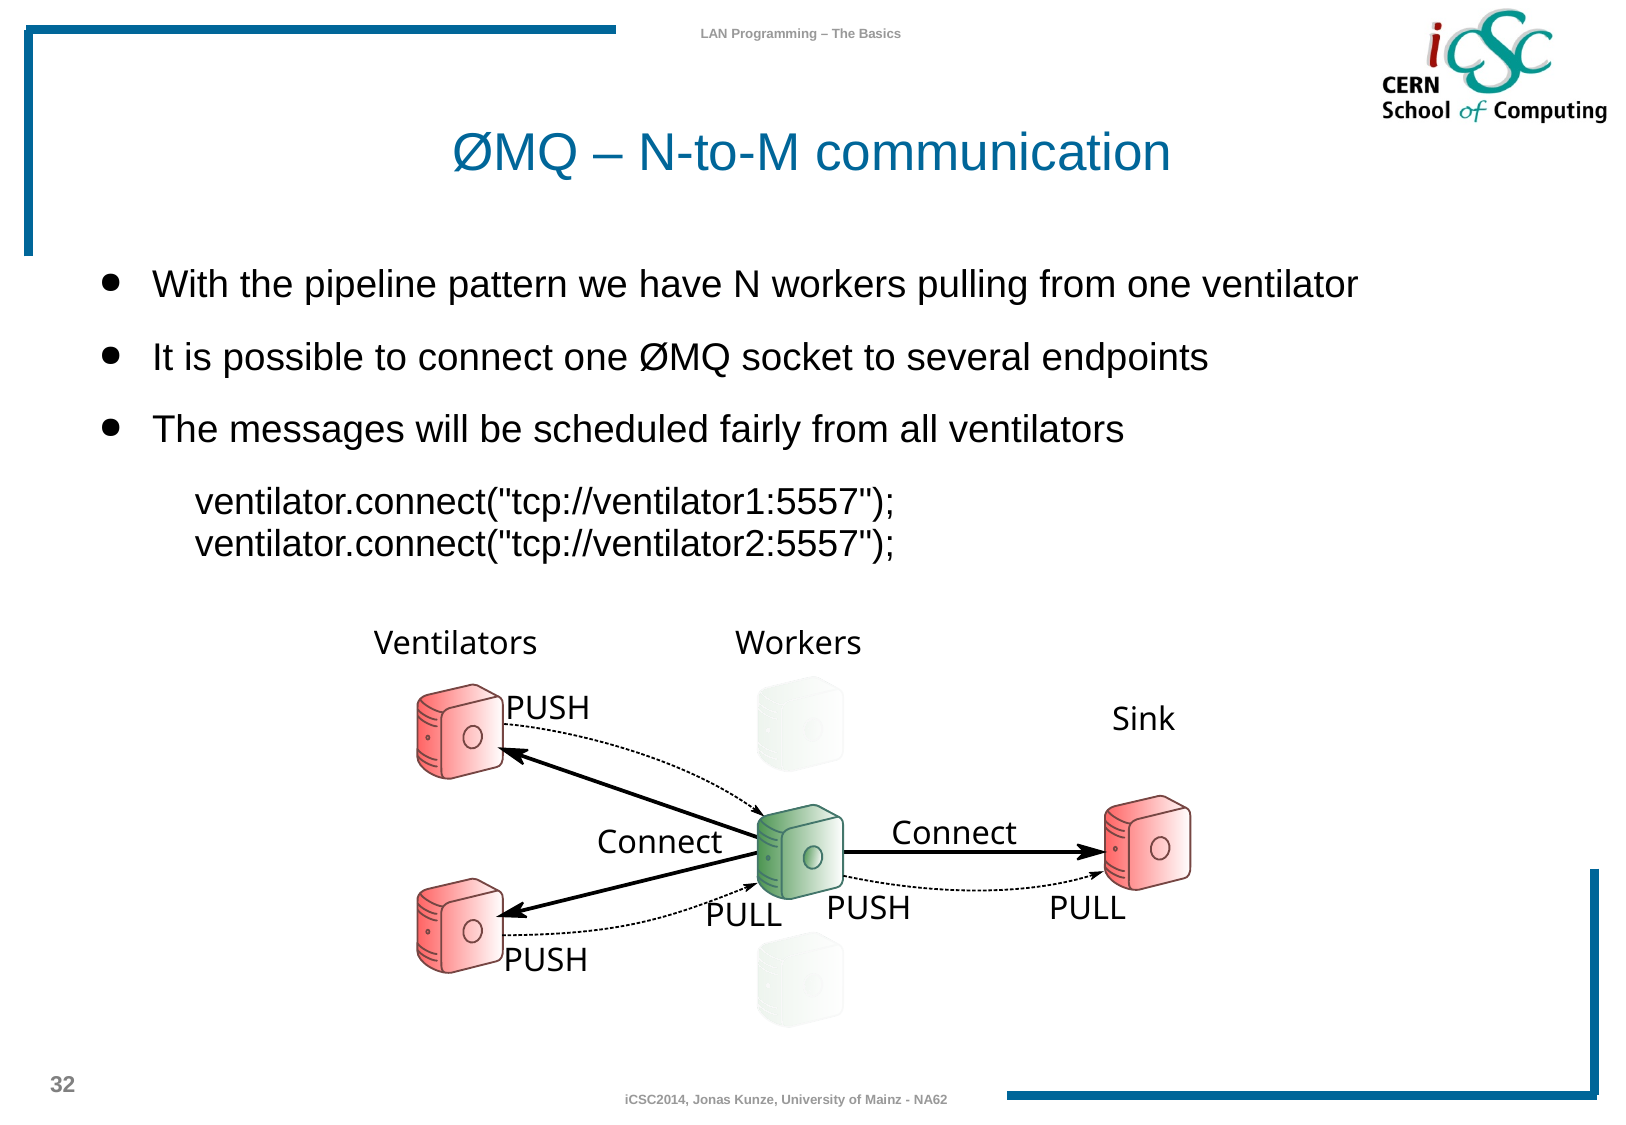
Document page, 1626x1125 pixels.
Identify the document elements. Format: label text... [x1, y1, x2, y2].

text_box ventilator.connect("tcp://ventilator1:5557"); ventilator.connect("tcp://ventilator2:5557"); [180, 472, 1531, 581]
title ØMQ – N-to-M communication [81, 44, 1544, 233]
picture [374, 630, 1192, 1028]
picture [1381, 8, 1608, 125]
list With the pipeline pattern we have N workers pulling from one ventilator It is possible to connect one ØMQ socket to several endpoints The messages will be scheduled fairly from all ventilators [81, 263, 1512, 1051]
